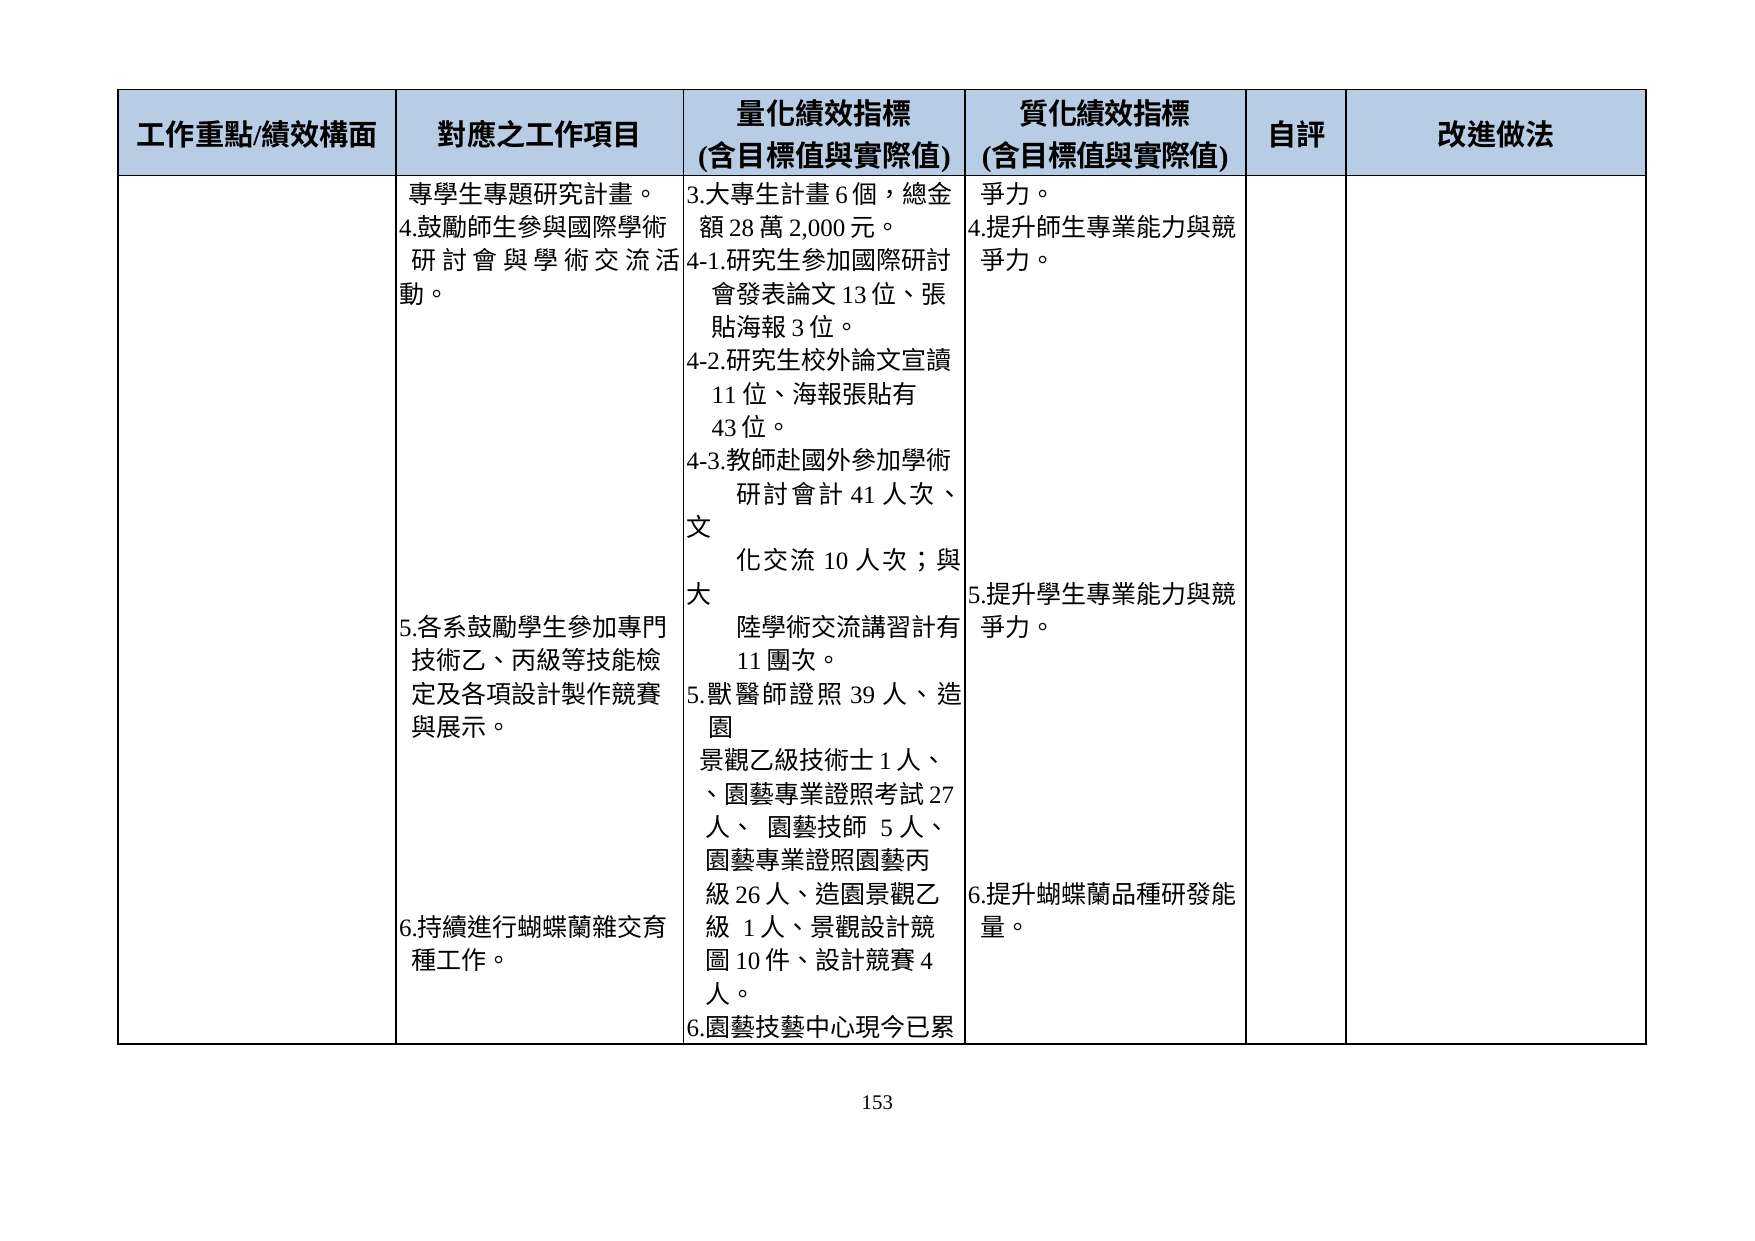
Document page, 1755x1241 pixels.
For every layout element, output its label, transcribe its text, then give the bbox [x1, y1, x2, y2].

table_cell [1347, 176, 1645, 1043]
table_header 自評 [1247, 90, 1345, 175]
table_header 工作重點/績效構面 [119, 90, 395, 175]
table_header 質化績效指標 (含目標值與實際值) [966, 90, 1245, 175]
table_cell [1247, 176, 1345, 1043]
table_cell 3.大專生計畫6個，總金 額28萬2,000元。 4-1.研究生參加國際研討 會發表論文13位、張 貼海報3位。 4-2.研究生校外論文宣讀 11 位、海報張貼有 43位。 4-3.教師赴國外參加學術 研討會計41人次、文 化交流10人次；與大 陸學術交流講習計有 11團次。 5.獸醫師證照39人、造園 景觀乙級技術士1人、 、園藝專業證照考試27 人、 園藝技師 5 人、 園藝專業證照園藝丙 級26人、造園景觀乙 級 1人、景觀設計競 圖10件、設計競賽4 人。 6.園藝技藝中心現今已累 [684, 176, 964, 1043]
table_cell 專學生專題研究計畫。 4.鼓勵師生參與國際學術 研討會與學術交流活動。 5.各系鼓勵學生參加專門 技術乙、丙級等技能檢 定及各項設計製作競賽 與展示。 6.持續進行蝴蝶蘭雜交育 種工作。 [397, 176, 683, 1043]
table_header 改進做法 [1347, 90, 1645, 175]
table_header 量化績效指標 (含目標值與實際值) [684, 90, 964, 175]
table_cell [119, 176, 395, 1043]
table_cell 爭力。 4.提升師生專業能力與競 爭力。 5.提升學生專業能力與競 爭力。 6.提升蝴蝶蘭品種研發能 量。 [966, 176, 1245, 1043]
table_header 對應之工作項目 [397, 90, 683, 175]
